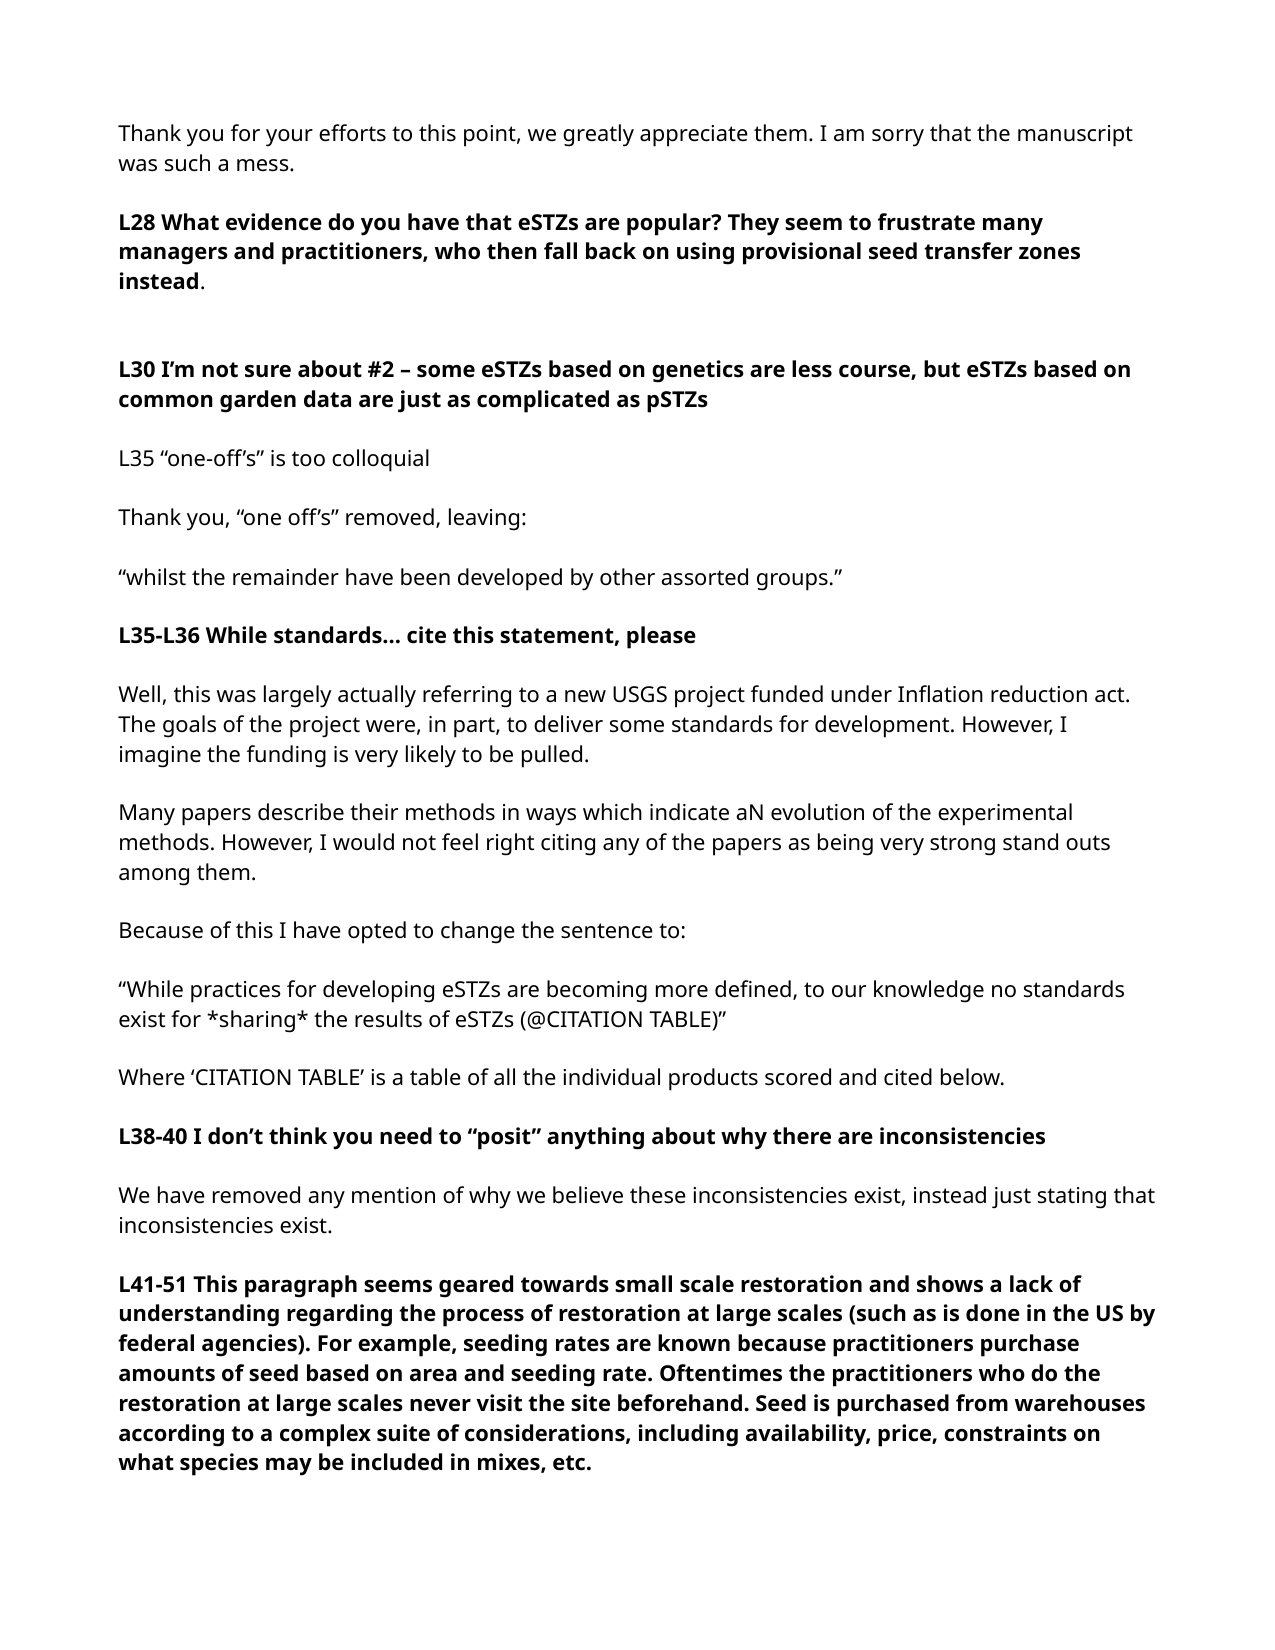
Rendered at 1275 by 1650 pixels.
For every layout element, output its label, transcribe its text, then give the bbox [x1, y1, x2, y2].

text L30 I’m not sure about #2 – some eSTZs based on genetics are less course, but eSTZs based on common garden data are just as complicated as pSTZs [118, 326, 1157, 414]
text “While practices for developing eSTZs are becoming more defined, to our knowledge no standards exist for *sharing* the results of eSTZs (@CITATION TABLE)” [118, 974, 1157, 1033]
text Because of this I have opted to change the sentence to: [118, 915, 1157, 945]
text L41-51 This paragraph seems geared towards small scale restoration and shows a lack of understanding regarding the process of restoration at large scales (such as is done in the US by federal agencies). For example, seeding rates are known because practitioners purchase amounts of seed based on area and seeding rate. Oftentimes the practitioners who do the restoration at large scales never visit the site beforehand. Seed is purchased from warehouses according to a complex suite of considerations, including availability, price, constraints on what species may be included in mixes, etc. [118, 1240, 1157, 1477]
text L35 “one-off’s” is too colloquial [118, 414, 1157, 472]
text Many papers describe their methods in ways which indicate aN evolution of the experimental methods. However, I would not feel right citing any of the papers as being very strong stand outs among them. [118, 797, 1157, 886]
text Well, this was largely actually referring to a new USGS project funded under Inflation reduction act. The goals of the project were, in part, to deliver some standards for development. However, I imagine the funding is very likely to be pulled. [118, 679, 1157, 768]
text “whilst the remainder have been developed by other assorted groups.” [118, 562, 1157, 592]
text L35-L36 While standards… cite this statement, please [118, 592, 1157, 650]
text Thank you, “one off’s” removed, leaving: [118, 502, 1157, 532]
text Where ‘CITATION TABLE’ is a table of all the individual products scored and cited below. [118, 1062, 1157, 1092]
text L28 What evidence do you have that eSTZs are popular? They seem to frustrate many managers and practitioners, who then fall back on using provisional seed transfer zones instead. [118, 178, 1157, 296]
text We have removed any mention of why we believe these inconsistencies exist, instead just stating that inconsistencies exist. [118, 1180, 1157, 1240]
text Thank you for your efforts to this point, we greatly appreciate them. I am sorry that the manuscript was such a mess. [118, 118, 1157, 178]
text L38-40 I don’t think you need to “posit” anything about why there are inconsistencies [118, 1092, 1157, 1150]
